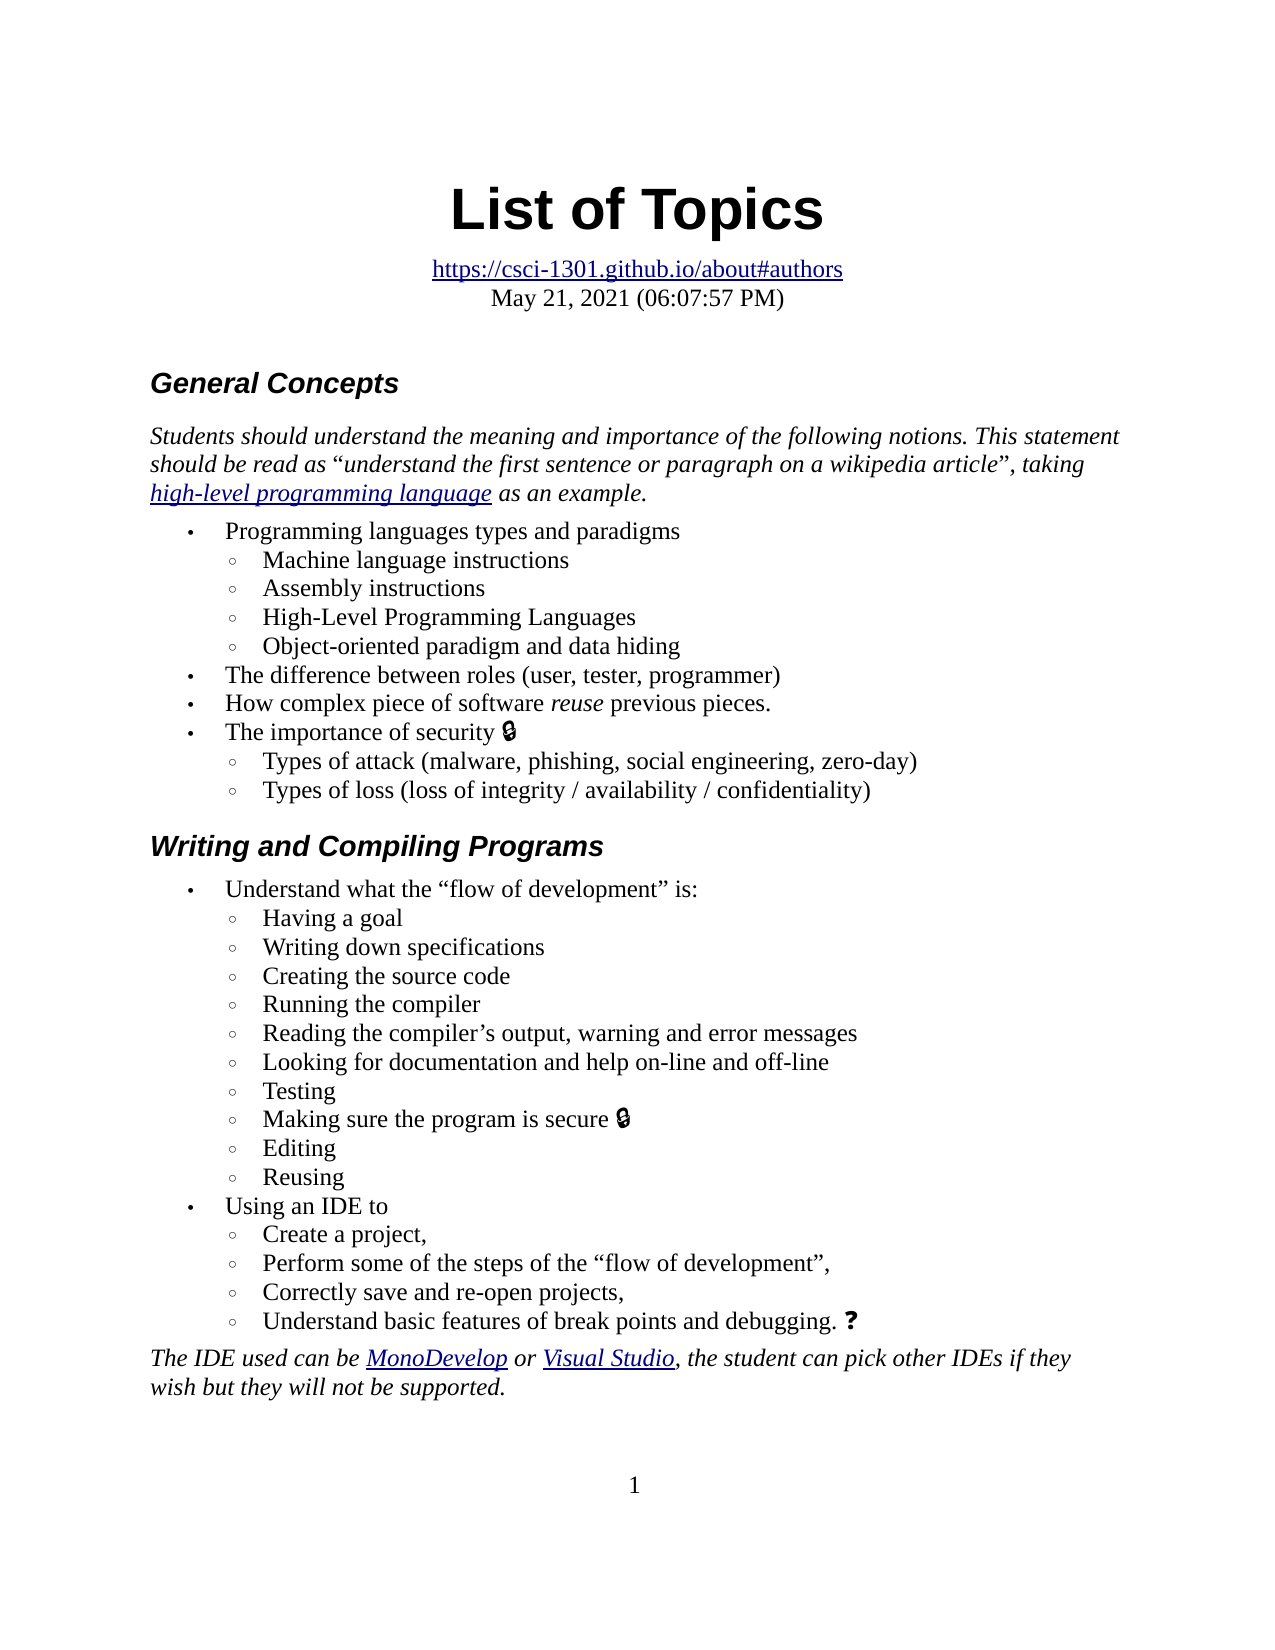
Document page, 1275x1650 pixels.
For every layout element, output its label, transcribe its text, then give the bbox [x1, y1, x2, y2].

list Programming languages types and paradigms [187, 516, 1125, 545]
list How complex piece of software reuse previous pieces. [187, 688, 1125, 717]
list Testing [225, 1076, 1125, 1104]
list Reusing [225, 1162, 1125, 1191]
list Creating the source code [225, 961, 1125, 989]
list Understand what the “flow of development” is: [187, 874, 1125, 903]
list Create a project, [225, 1219, 1125, 1248]
subtitle Writing and Compiling Programs [150, 828, 1125, 862]
list The importance of security 🔒 [187, 717, 1125, 746]
text Students should understand the meaning and importance of the following notions. This statement should be read as “understand the first sentence or paragraph on a wikipedia article”, taking high-level programming language as an example. [150, 421, 1125, 507]
list Perform some of the steps of the “flow of development”, [225, 1248, 1125, 1277]
title List of Topics [150, 175, 1125, 242]
list Editing [225, 1133, 1125, 1162]
list Reading the compiler’s output, warning and error messages [225, 1018, 1125, 1047]
text https://csci-1301.github.io/about#authors [150, 254, 1125, 283]
list Having a goal [225, 903, 1125, 932]
subtitle General Concepts [150, 366, 1125, 399]
list Writing down specifications [225, 932, 1125, 961]
list Looking for documentation and help on-line and off-line [225, 1047, 1125, 1076]
text The IDE used can be MonoDevelop or Visual Studio, the student can pick other IDEs if they wish but they will not be supported. [150, 1343, 1125, 1401]
list High-Level Programming Languages [225, 602, 1125, 631]
list Understand basic features of break points and debugging. ❓ [225, 1306, 1125, 1334]
list Machine language instructions [225, 545, 1125, 573]
list Running the compiler [225, 989, 1125, 1018]
list Object-oriented paradigm and data hiding [225, 631, 1125, 660]
list Types of loss (loss of integrity / availability / confidentiality) [225, 775, 1125, 803]
list Types of attack (malware, phishing, social engineering, zero-day) [225, 746, 1125, 775]
list Making sure the program is secure 🔒 [225, 1104, 1125, 1133]
list Assembly instructions [225, 573, 1125, 602]
text May 21, 2021 (06:07:57 PM) [150, 283, 1125, 312]
list Correctly save and re-open projects, [225, 1277, 1125, 1306]
list The difference between roles (user, tester, programmer) [187, 660, 1125, 688]
list Using an IDE to [187, 1191, 1125, 1219]
